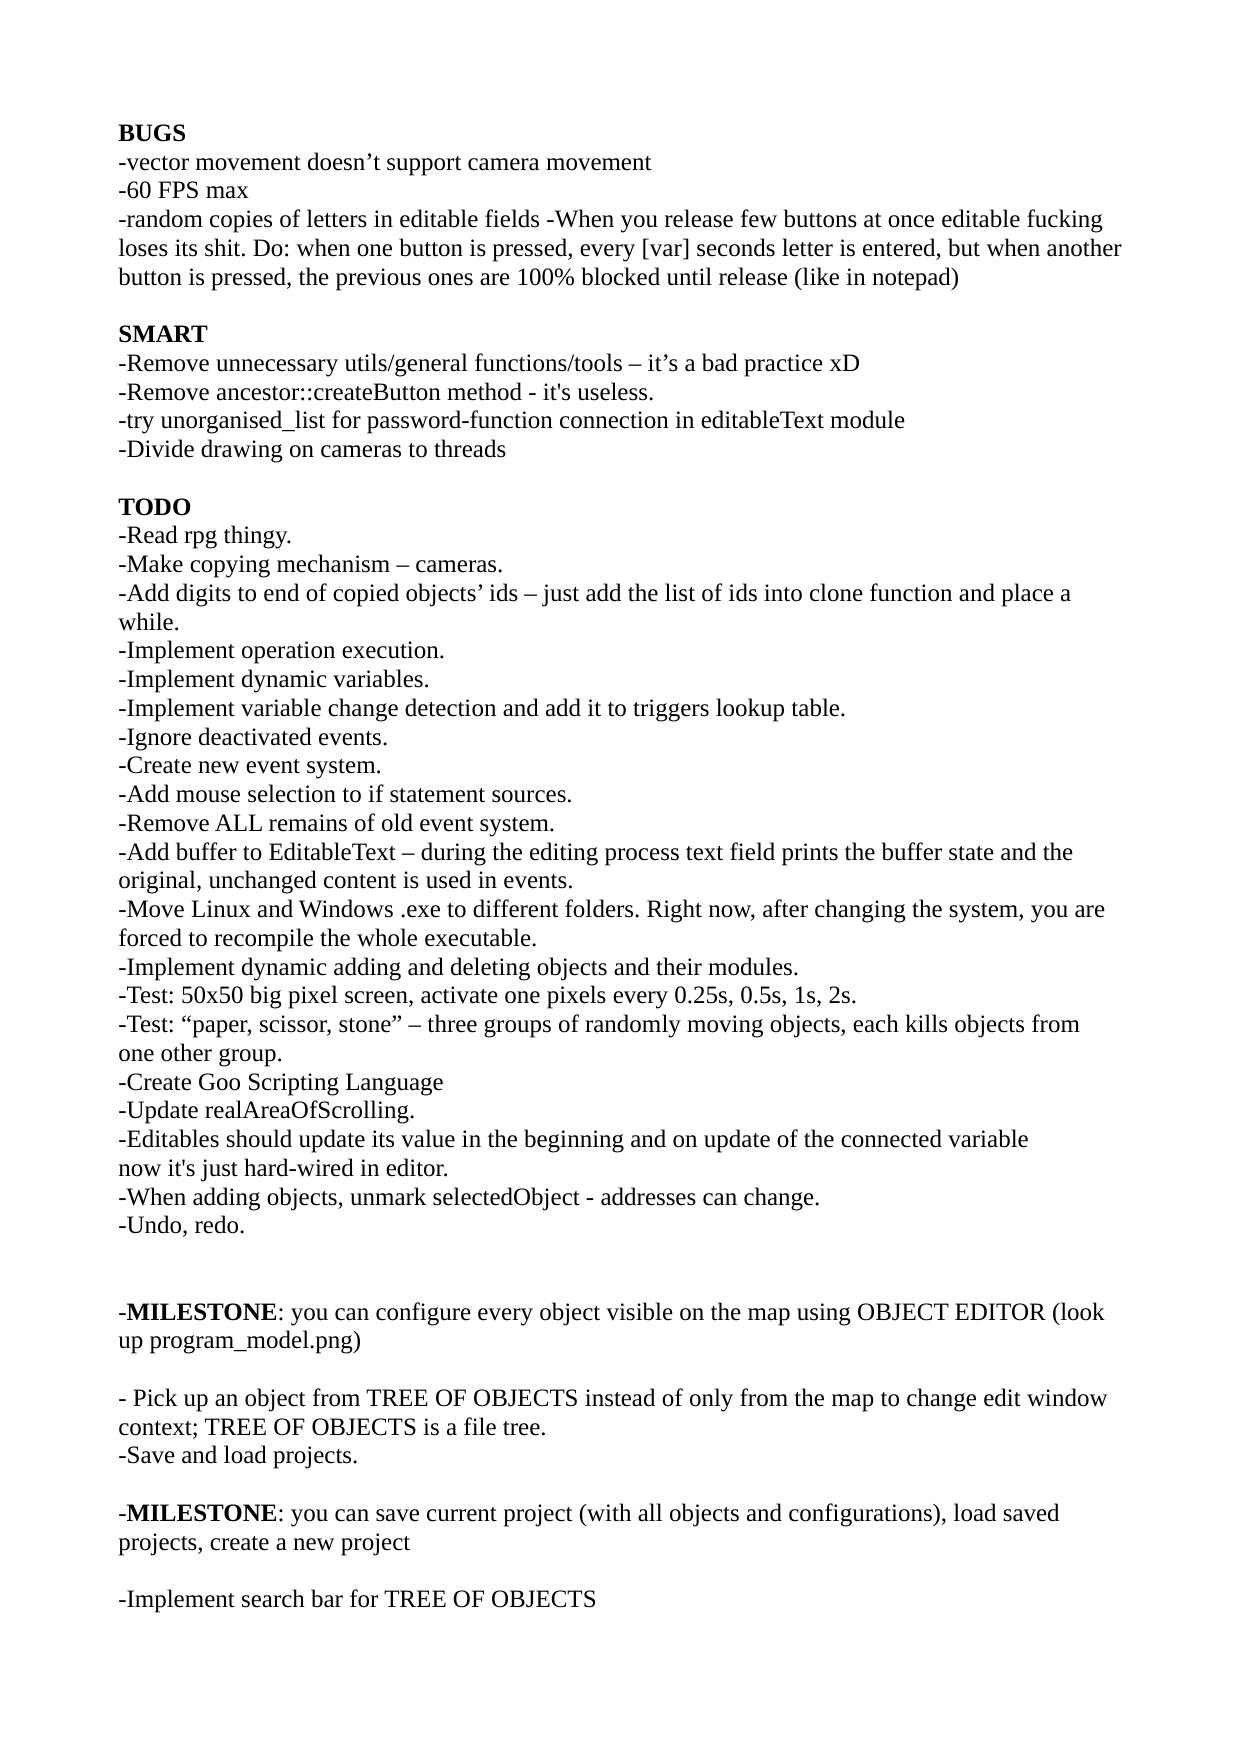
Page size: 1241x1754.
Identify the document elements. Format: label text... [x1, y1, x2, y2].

text -Divide drawing on cameras to threads [118, 434, 1122, 463]
text -Undo, redo. [118, 1211, 1122, 1239]
text -MILESTONE: you can save current project (with all objects and configurations), load saved projects, create a new project [118, 1498, 1122, 1556]
text now it's just hard-wired in editor. [118, 1153, 1122, 1182]
text -Remove ancestor::createButton method - it's useless. [118, 377, 1122, 406]
text -Add buffer to EditableText – during the editing process text field prints the buffer state and the original, unchanged content is used in events. [118, 837, 1122, 894]
text -When adding objects, unmark selectedObject - addresses can change. [118, 1182, 1122, 1211]
text -Remove unnecessary utils/general functions/tools – it’s a bad practice xD [118, 348, 1122, 377]
text -Update realAreaOfScrolling. [118, 1096, 1122, 1124]
text -Implement search bar for TREE OF OBJECTS [118, 1584, 1122, 1613]
text -try unorganised_list for password-function connection in editableText module [118, 406, 1122, 434]
text -Ignore deactivated events. [118, 722, 1122, 751]
text -Save and load projects. [118, 1441, 1122, 1469]
text -Implement operation execution. [118, 636, 1122, 664]
text - Pick up an object from TREE OF OBJECTS instead of only from the map to change edit window context; TREE OF OBJECTS is a file tree. [118, 1383, 1122, 1441]
text -Make copying mechanism – cameras. [118, 549, 1122, 578]
text -Remove ALL remains of old event system. [118, 808, 1122, 837]
text -Implement dynamic variables. [118, 664, 1122, 693]
text -Add mouse selection to if statement sources. [118, 779, 1122, 808]
text TODO [118, 492, 1122, 521]
text -Test: 50x50 big pixel screen, activate one pixels every 0.25s, 0.5s, 1s, 2s. [118, 981, 1122, 1009]
text -Read rpg thingy. [118, 521, 1122, 549]
text -Create Goo Scripting Language [118, 1067, 1122, 1096]
text -Move Linux and Windows .exe to different folders. Right now, after changing the system, you are forced to recompile the whole executable. [118, 894, 1122, 952]
text -random copies of letters in editable fields -When you release few buttons at once editable fucking loses its shit. Do: when one button is pressed, every [var] seconds letter is entered, but when another button is pressed, the previous ones are 100% blocked until release (like in notepad) [118, 204, 1122, 291]
text -Add digits to end of copied objects’ ids – just add the list of ids into clone function and place a while. [118, 578, 1122, 636]
text -vector movement doesn’t support camera movement [118, 147, 1122, 176]
text -Editables should update its value in the beginning and on update of the connected variable [118, 1124, 1122, 1153]
text -Test: “paper, scissor, stone” – three groups of randomly moving objects, each kills objects from one other group. [118, 1009, 1122, 1067]
text -60 FPS max [118, 176, 1122, 204]
text -Create new event system. [118, 751, 1122, 779]
text SMART [118, 319, 1122, 348]
text BUGS [118, 118, 1122, 147]
text -Implement dynamic adding and deleting objects and their modules. [118, 952, 1122, 981]
text -MILESTONE: you can configure every object visible on the map using OBJECT EDITOR (look up program_model.png) [118, 1297, 1122, 1354]
text -Implement variable change detection and add it to triggers lookup table. [118, 693, 1122, 722]
